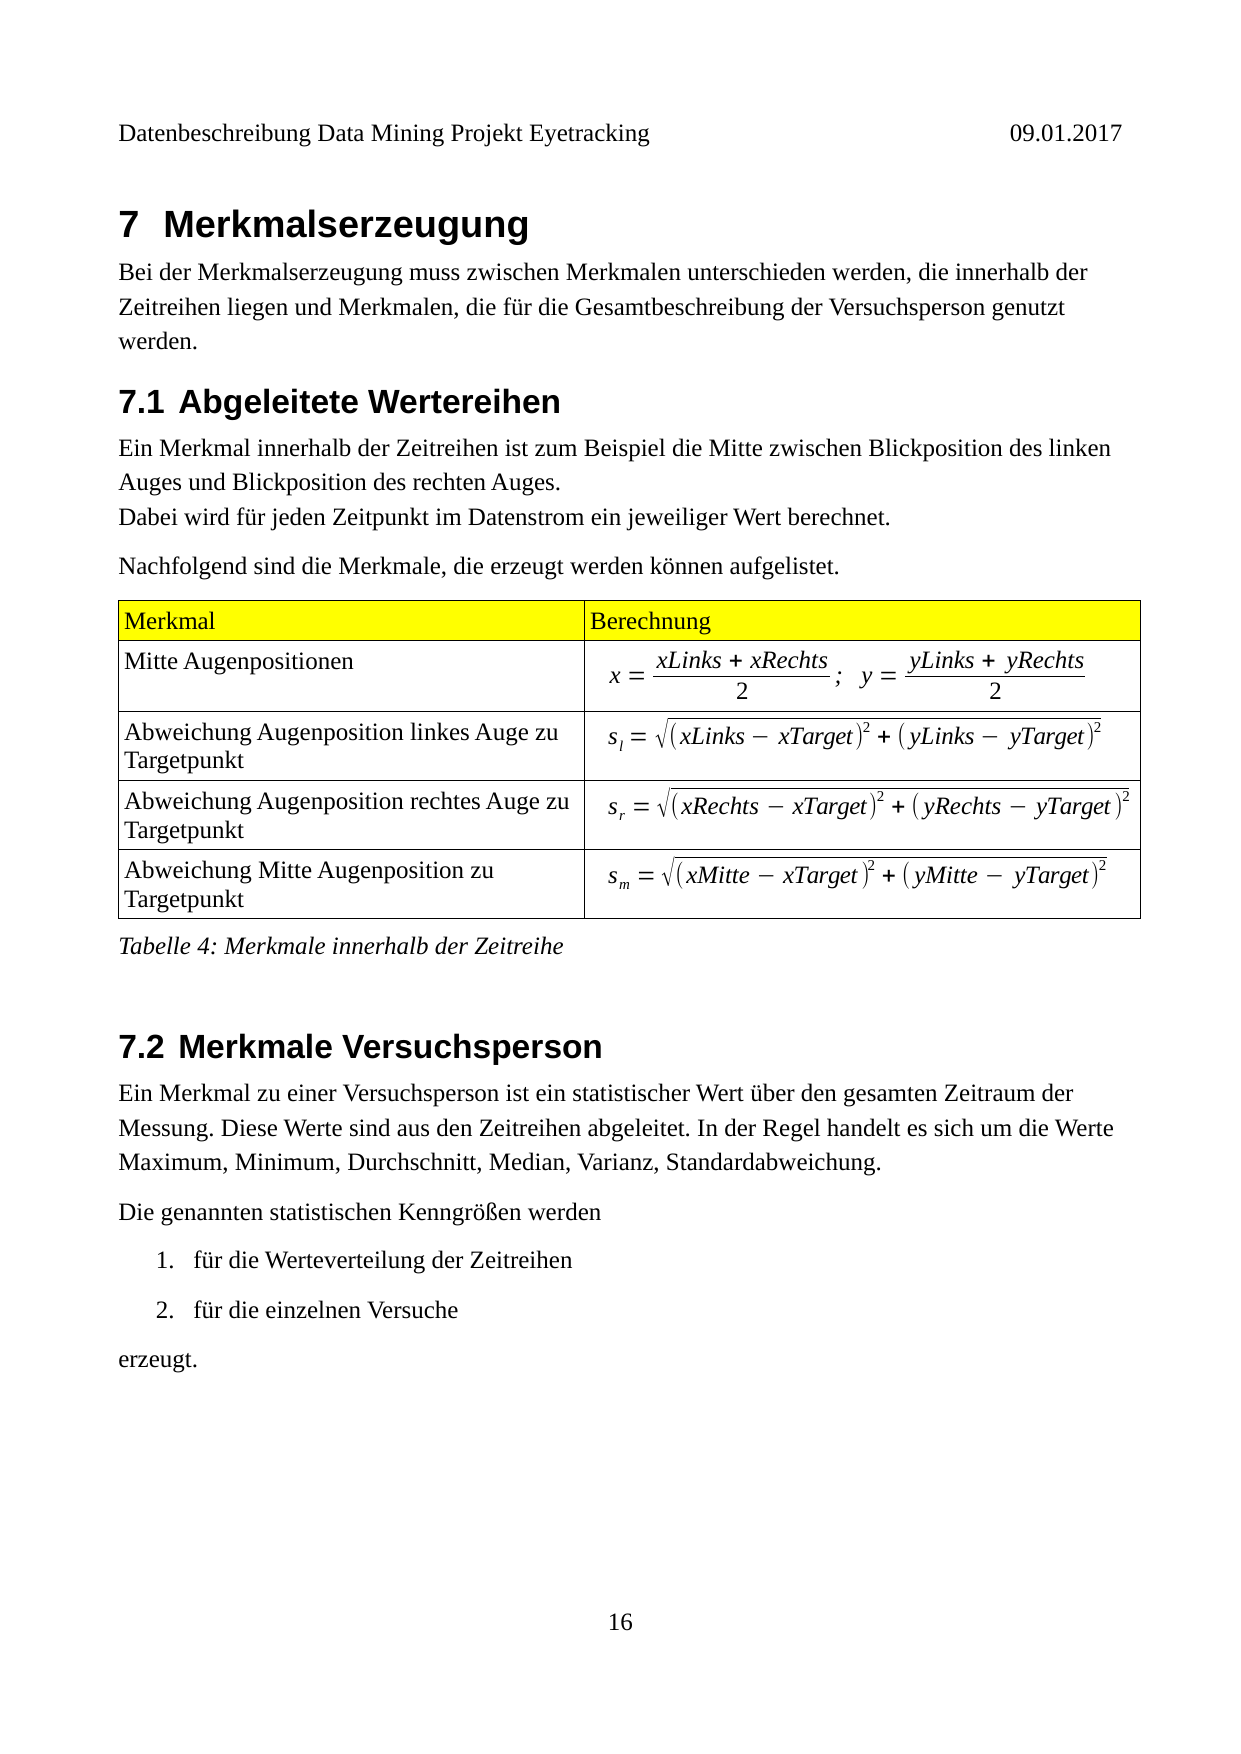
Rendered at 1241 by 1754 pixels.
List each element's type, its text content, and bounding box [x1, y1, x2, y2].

table_cell [585, 712, 1140, 780]
table_cell [585, 781, 1140, 849]
table_header Merkmal [119, 601, 584, 640]
subtitle Merkmalserzeugung [118, 201, 1122, 245]
table_cell Abweichung Augenposition rechtes Auge zu Targetpunkt [119, 781, 584, 849]
text Ein Merkmal innerhalb der Zeitreihen ist zum Beispiel die Mitte zwischen Blickposition des linken Auges und Blickposition des rechten Auges. Dabei wird für jeden Zeitpunkt im Datenstrom ein jeweiliger Wert berechnet. [118, 433, 1122, 531]
text Bei der Merkmalserzeugung muss zwischen Merkmalen unterschieden werden, die innerhalb der Zeitreihen liegen und Merkmalen, die für die Gesamtbeschreibung der Versuchsperson genutzt werden. [118, 257, 1122, 355]
subtitle Abgeleitete Wertereihen [118, 382, 1122, 420]
text Nachfolgend sind die Merkmale, die erzeugt werden können aufgelistet. [118, 551, 1122, 580]
table_cell Mitte Augenpositionen [119, 641, 584, 711]
text erzeugt. [118, 1344, 1122, 1372]
table_header Berechnung [585, 601, 1140, 640]
table_cell Abweichung Augenposition linkes Auge zu Targetpunkt [119, 712, 584, 780]
text Die genannten statistischen Kenngrößen werden [118, 1197, 1122, 1225]
subtitle Merkmale Versuchsperson [118, 1027, 1122, 1066]
list für die einzelnen Versuche [156, 1295, 1122, 1323]
table_cell [585, 850, 1140, 918]
list für die Werteverteilung der Zeitreihen [156, 1246, 1122, 1274]
text Tabelle 4: Merkmale innerhalb der Zeitreihe [118, 931, 1122, 959]
table_cell Abweichung Mitte Augenposition zu Targetpunkt [119, 850, 584, 918]
text Ein Merkmal zu einer Versuchsperson ist ein statistischer Wert über den gesamten Zeitraum der Messung. Diese Werte sind aus den Zeitreihen abgeleitet. In der Regel handelt es sich um die Werte Maximum, Minimum, Durchschnitt, Median, Varianz, Standardabweichung. [118, 1078, 1122, 1176]
table_cell [585, 641, 1140, 711]
